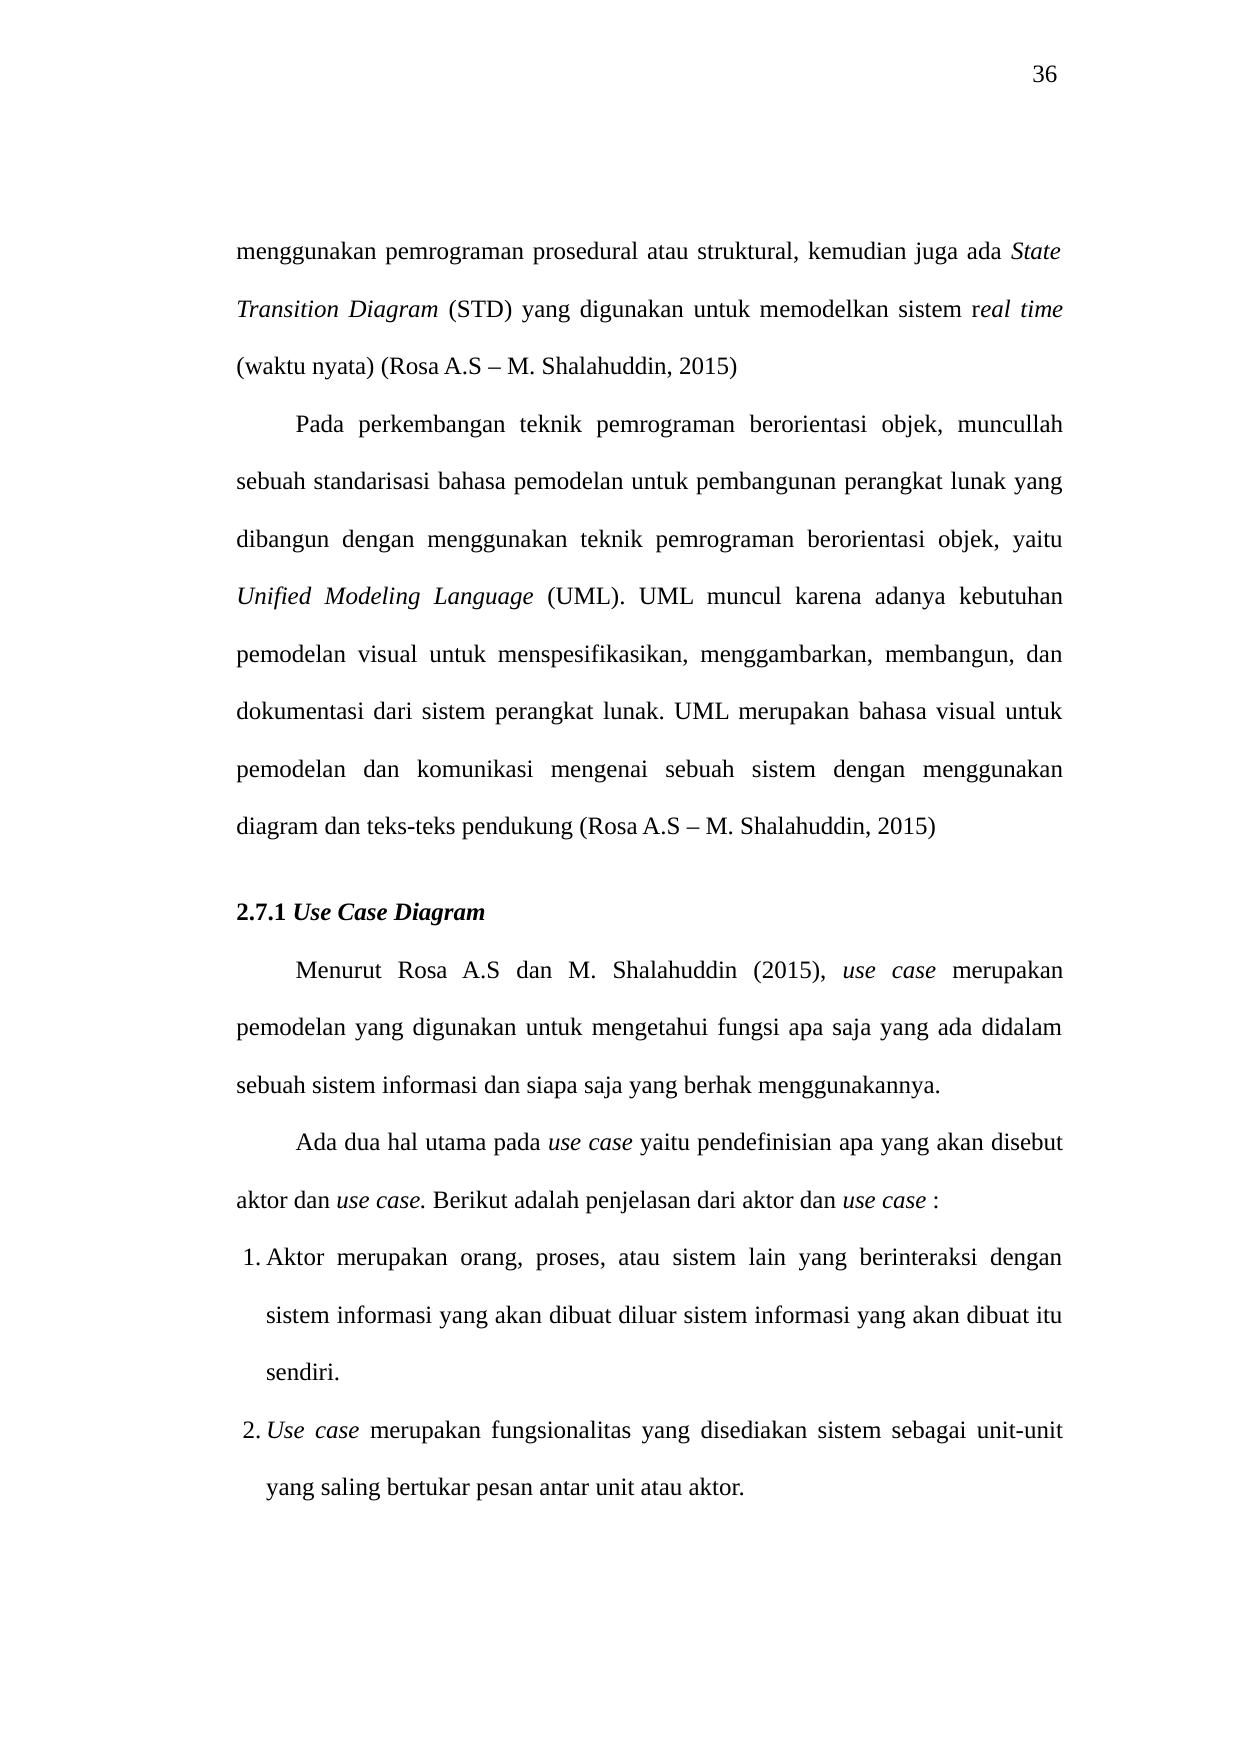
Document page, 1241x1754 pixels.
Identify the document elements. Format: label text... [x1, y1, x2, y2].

subtitle 2.7.1 Use Case Diagram [236, 897, 1063, 926]
list Aktor merupakan orang, proses, atau sistem lain yang berinteraksi dengan sistem informasi yang akan dibuat diluar sistem informasi yang akan dibuat itu sendiri. [236, 1242, 1063, 1386]
text Menurut Rosa A.S dan M. Shalahuddin (2015), use case merupakan pemodelan yang digunakan untuk mengetahui fungsi apa saja yang ada didalam sebuah sistem informasi dan siapa saja yang berhak menggunakannya. [236, 955, 1063, 1099]
text Ada dua hal utama pada use case yaitu pendefinisian apa yang akan disebut aktor dan use case. Berikut adalah penjelasan dari aktor dan use case : [236, 1127, 1063, 1214]
text menggunakan pemrograman prosedural atau struktural, kemudian juga ada State Transition Diagram (STD) yang digunakan untuk memodelkan sistem real time (waktu nyata) (Rosa A.S – M. Shalahuddin, 2015) [236, 236, 1063, 380]
text Pada perkembangan teknik pemrograman berorientasi objek, muncullah sebuah standarisasi bahasa pemodelan untuk pembangunan perangkat lunak yang dibangun dengan menggunakan teknik pemrograman berorientasi objek, yaitu Unified Modeling Language (UML). UML muncul karena adanya kebutuhan pemodelan visual untuk menspesifikasikan, menggambarkan, membangun, dan dokumentasi dari sistem perangkat lunak. UML merupakan bahasa visual untuk pemodelan dan komunikasi mengenai sebuah sistem dengan menggunakan diagram dan teks-teks pendukung (Rosa A.S – M. Shalahuddin, 2015) [236, 409, 1063, 840]
list Use case merupakan fungsionalitas yang disediakan sistem sebagai unit-unit yang saling bertukar pesan antar unit atau aktor. [236, 1415, 1063, 1501]
